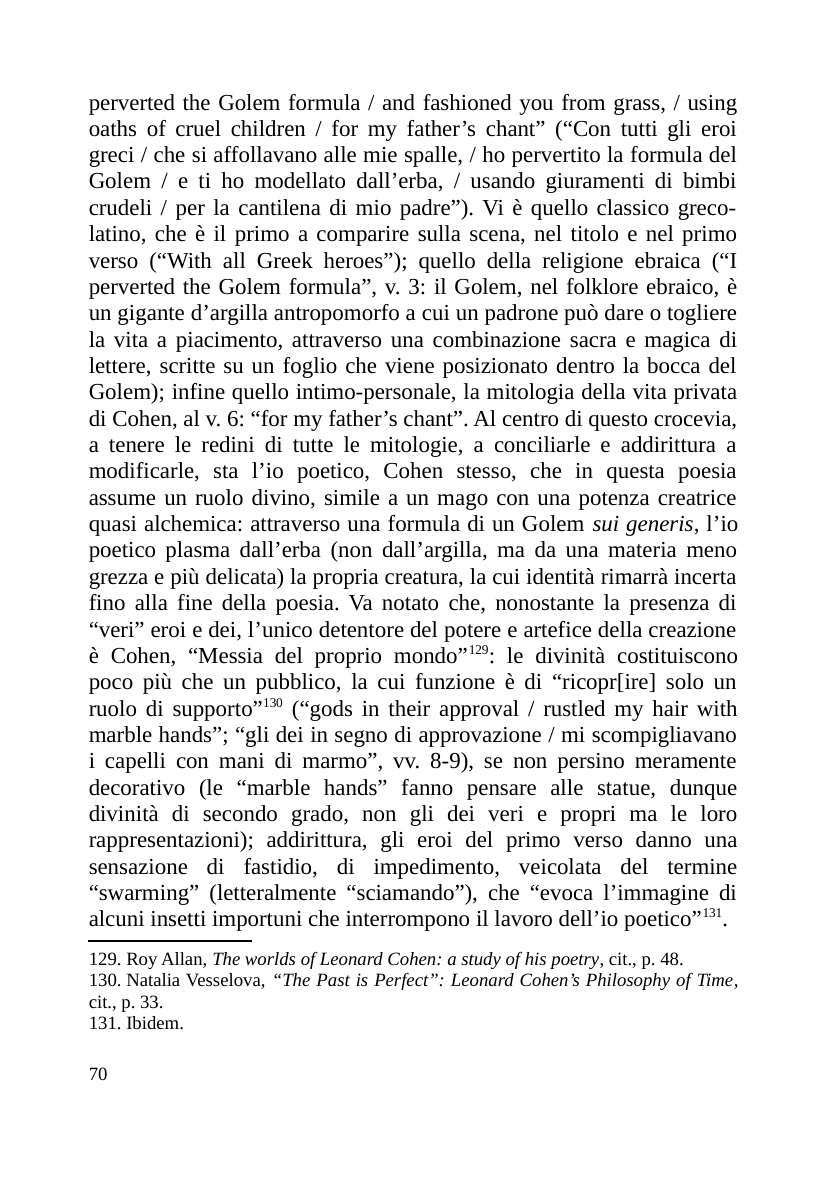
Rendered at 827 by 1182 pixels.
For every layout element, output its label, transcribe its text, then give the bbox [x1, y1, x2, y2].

text Natalia Vesselova, “The Past is Perfect”: Leonard Cohen’s Philosophy of Time, cit., p. 33. [88, 969, 738, 1012]
text perverted the Golem formula / and fashioned you from grass, / using oaths of cruel children / for my father’s chant” (“Con tutti gli eroi greci / che si affollavano alle mie spalle, / ho pervertito la formula del Golem / e ti ho modellato dall’erba, / usando giuramenti di bimbi crudeli / per la cantilena di mio padre”). Vi è quello classico greco-latino, che è il primo a comparire sulla scena, nel titolo e nel primo verso (“With all Greek heroes”); quello della religione ebraica (“I perverted the Golem formula”, v. 3: il Golem, nel folklore ebraico, è un gigante d’argilla antropomorfo a cui un padrone può dare o togliere la vita a piacimento, attraverso una combinazione sacra e magica di lettere, scritte su un foglio che viene posizionato dentro la bocca del Golem); infine quello intimo-personale, la mitologia della vita privata di Cohen, al v. 6: “for my father’s chant”. Al centro di questo crocevia, a tenere le redini di tutte le mitologie, a conciliarle e addirittura a modificarle, sta l’io poetico, Cohen stesso, che in questa poesia assume un ruolo divino, simile a un mago con una potenza creatrice quasi alchemica: attraverso una formula di un Golem sui generis, l’io poetico plasma dall’erba (non dall’argilla, ma da una materia meno grezza e più delicata) la propria creatura, la cui identità rimarrà incerta fino alla fine della poesia. Va notato che, nonostante la presenza di “veri” eroi e dei, l’unico detentore del potere e artefice della creazione è Cohen, “Messia del proprio mondo”: le divinità costituiscono poco più che un pubblico, la cui funzione è di “ricopr[ire] solo un ruolo di supporto” (“gods in their approval / rustled my hair with marble hands”; “gli dei in segno di approvazione / mi scompigliavano i capelli con mani di marmo”, vv. 8-9), se non persino meramente decorativo (le “marble hands” fanno pensare alle statue, dunque divinità di secondo grado, non gli dei veri e propri ma le loro rappresentazioni); addirittura, gli eroi del primo verso danno una sensazione di fastidio, di impedimento, veicolata del termine “swarming” (letteralmente “sciamando”), che “evoca l’immagine di alcuni insetti importuni che interrompono il lavoro dell’io poetico”. [88, 88, 738, 932]
text Ibidem. [88, 1012, 738, 1034]
text Roy Allan, The worlds of Leonard Cohen: a study of his poetry, cit., p. 48. [88, 947, 738, 969]
